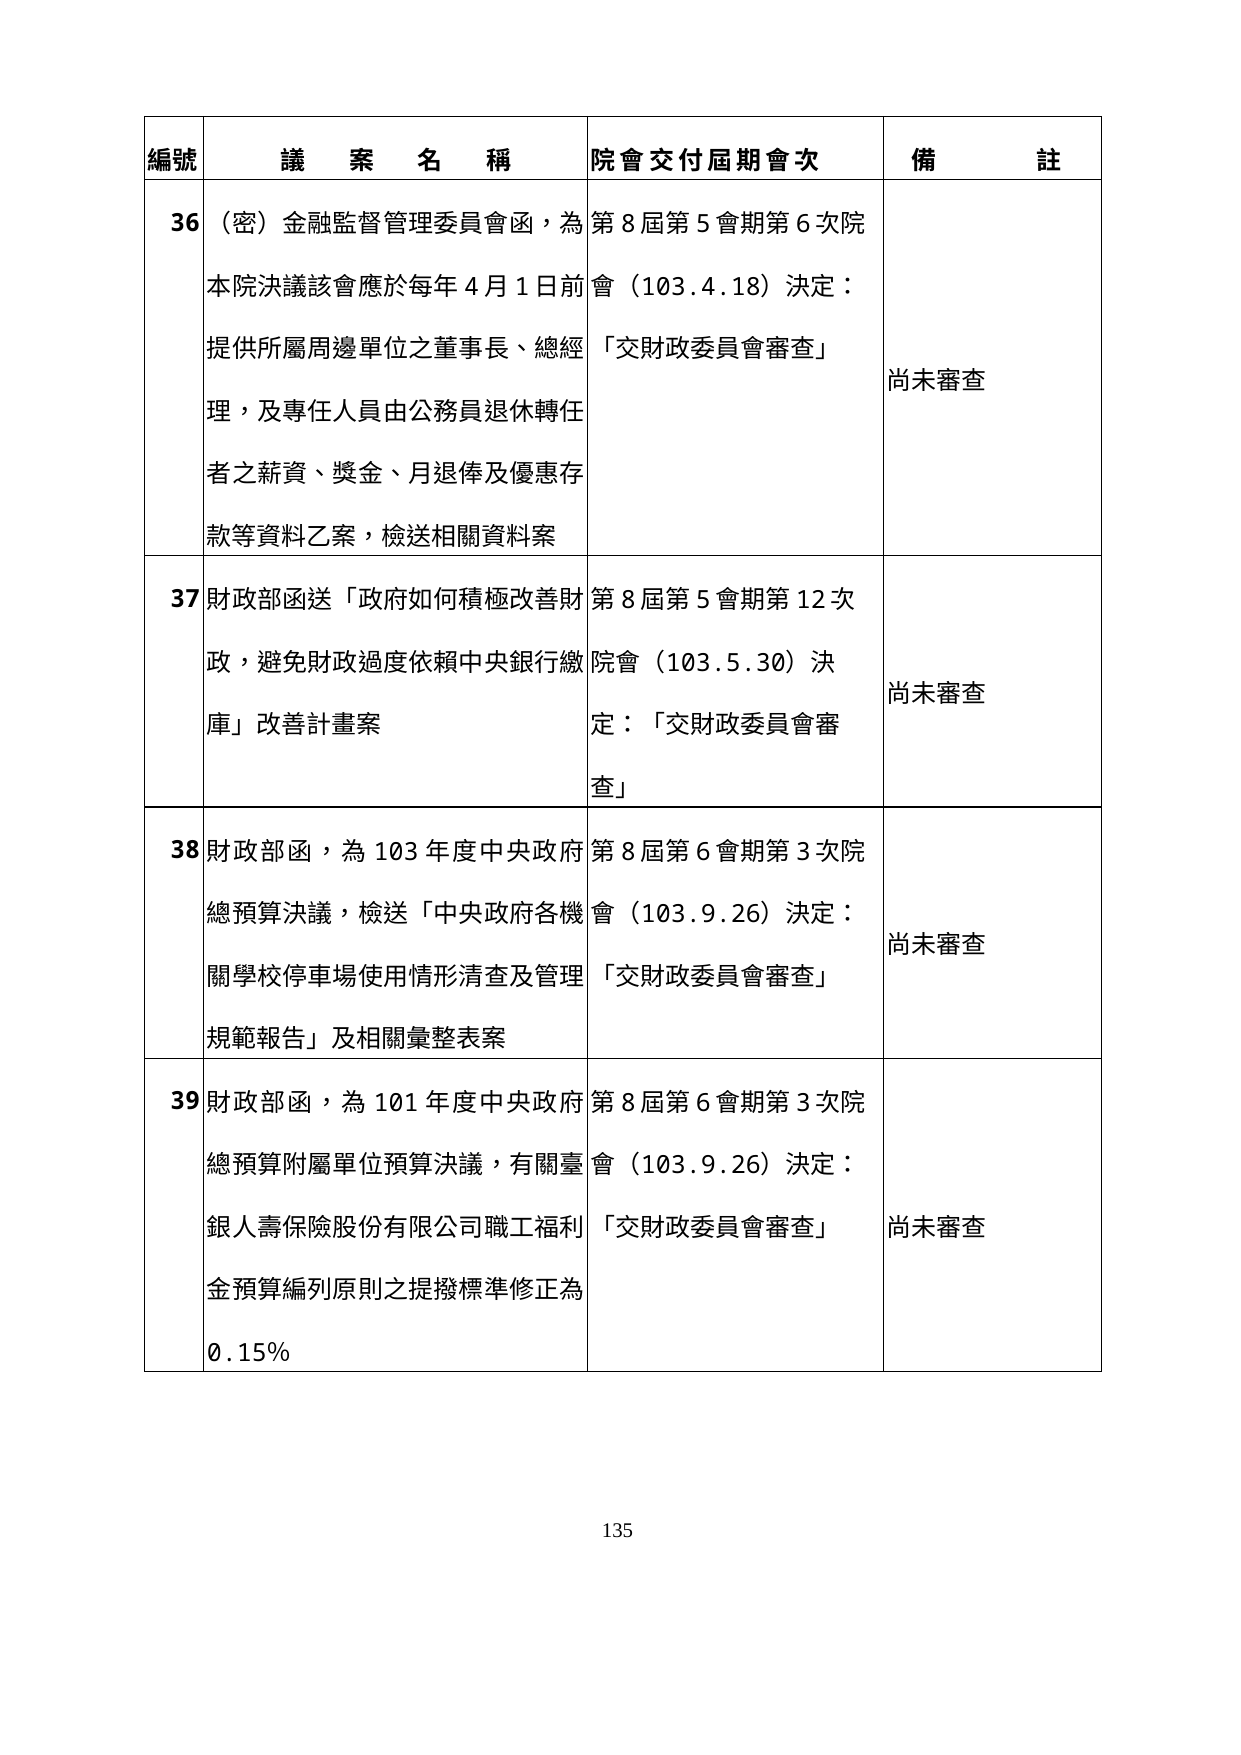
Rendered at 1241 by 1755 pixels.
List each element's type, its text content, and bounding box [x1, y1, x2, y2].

table_header 備 註 [884, 117, 1101, 179]
table_header 議 案 名 稱 [204, 117, 587, 179]
table_cell 財政部函送「政府如何積極改善財政，避免財政過度依賴中央銀行繳庫」改善計畫案 [204, 556, 587, 806]
table_cell 財政部函，為101年度中央政府總預算附屬單位預算決議，有關臺銀人壽保險股份有限公司職工福利金預算編列原則之提撥標準修正為0.15％ [204, 1059, 587, 1371]
table_cell （密）金融監督管理委員會函，為本院決議該會應於每年4月1日前提供所屬周邊單位之董事長、總經理，及專任人員由公務員退休轉任者之薪資、獎金、月退俸及優惠存款等資料乙案，檢送相關資料案 [204, 180, 587, 555]
table_cell 尚未審查 [884, 1059, 1101, 1371]
table_cell 尚未審查 [884, 180, 1101, 555]
table_cell 第8屆第5會期第12次院會（103.5.30）決定：「交財政委員會審查」 [588, 556, 883, 806]
table_cell 第8屆第6會期第3次院會（103.9.26）決定：「交財政委員會審查」 [588, 808, 883, 1057]
table_cell 第8屆第5會期第6次院會（103.4.18）決定：「交財政委員會審查」 [588, 180, 883, 555]
table_header 編號 [145, 117, 203, 179]
table_cell [145, 556, 203, 806]
table_cell [145, 1059, 203, 1371]
table_cell [145, 180, 203, 555]
table_cell 尚未審查 [884, 556, 1101, 806]
table_header 院會交付屆期會次 [588, 117, 883, 179]
table_cell 第8屆第6會期第3次院會（103.9.26）決定：「交財政委員會審查」 [588, 1059, 883, 1371]
table_cell 尚未審查 [884, 808, 1101, 1057]
table_cell 財政部函，為103年度中央政府總預算決議，檢送「中央政府各機關學校停車場使用情形清查及管理規範報告」及相關彙整表案 [204, 808, 587, 1057]
table_cell [145, 808, 203, 1057]
